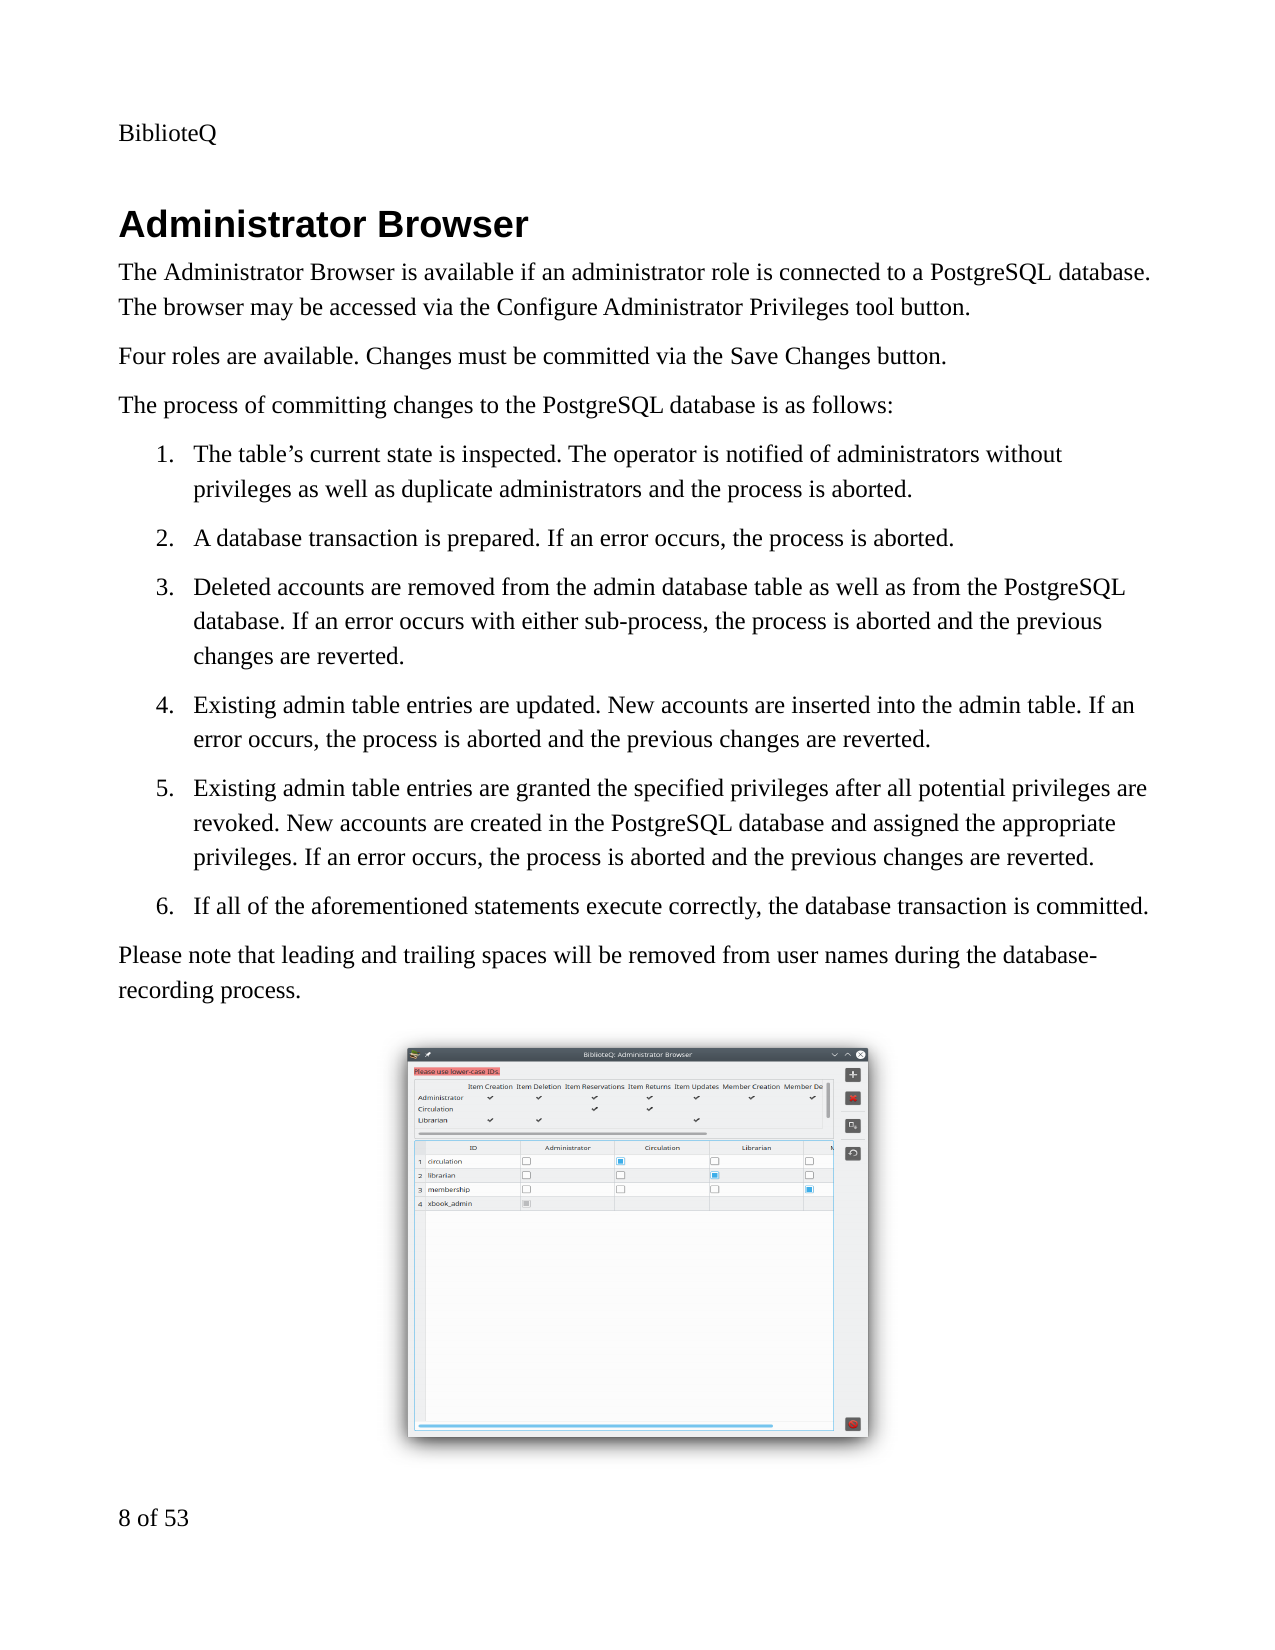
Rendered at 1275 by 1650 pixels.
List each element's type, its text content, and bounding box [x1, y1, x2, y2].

list Existing admin table entries are granted the specified privileges after all potential privileges are revoked. New accounts are created in the PostgreSQL database and assigned the appropriate privileges. If an error occurs, the process is aborted and the previous changes are reverted. [156, 773, 1157, 871]
list If all of the aforementioned statements execute correctly, the database transaction is committed. [156, 891, 1157, 920]
picture [372, 1023, 903, 1473]
subtitle Administrator Browser [118, 201, 1157, 245]
text The process of committing changes to the PostgreSQL database is as follows: [118, 390, 1157, 419]
text Please note that leading and trailing spaces will be removed from user names during the database-recording process. [118, 940, 1157, 1004]
list The table’s current state is inspected. The operator is notified of administrators without privileges as well as duplicate administrators and the process is aborted. [156, 439, 1157, 502]
list Deleted accounts are removed from the admin database table as well as from the PostgreSQL database. If an error occurs with either sub-process, the process is aborted and the previous changes are reverted. [156, 572, 1157, 669]
text The Administrator Browser is available if an administrator role is connected to a PostgreSQL database. The browser may be accessed via the Configure Administrator Privileges tool button. [118, 257, 1157, 321]
list A database transaction is prepared. If an error occurs, the process is aborted. [156, 523, 1157, 551]
text Four roles are available. Changes must be committed via the Save Changes button. [118, 341, 1157, 370]
list Existing admin table entries are updated. New accounts are inserted into the admin table. If an error occurs, the process is aborted and the previous changes are reverted. [156, 690, 1157, 753]
